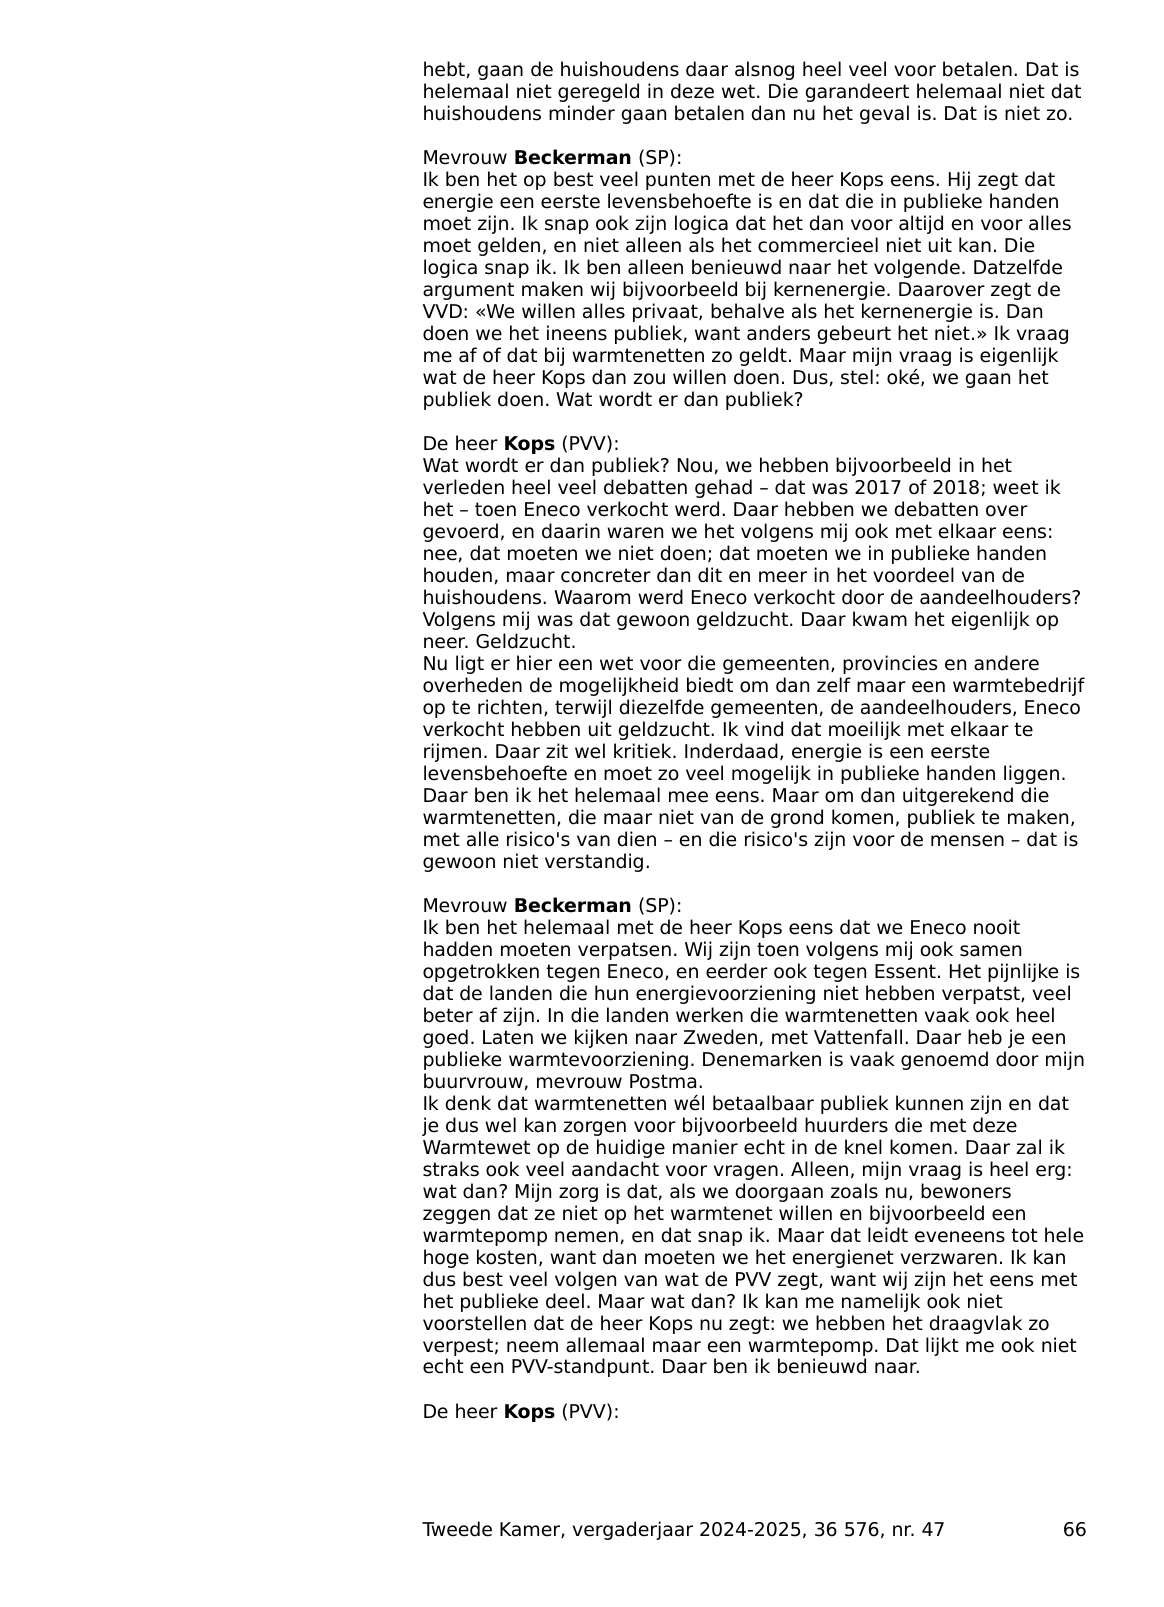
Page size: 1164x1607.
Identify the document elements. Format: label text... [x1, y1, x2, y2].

text Nu ligt er hier een wet voor die gemeenten, provincies en andere overheden de mogelijkheid biedt om dan zelf maar een warmtebedrijf op te richten, terwijl diezelfde gemeenten, de aandeelhouders, Eneco verkocht hebben uit geldzucht. Ik vind dat moeilijk met elkaar te rijmen. Daar zit wel kritiek. Inderdaad, energie is een eerste levensbehoefte en moet zo veel mogelijk in publieke handen liggen. Daar ben ik het helemaal mee eens. Maar om dan uitgerekend die warmtenetten, die maar niet van de grond komen, publiek te maken, met alle risico's van dien – en die risico's zijn voor de mensen – dat is gewoon niet verstandig. [422, 653, 1087, 873]
text Wat wordt er dan publiek? Nou, we hebben bijvoorbeeld in het verleden heel veel debatten gehad – dat was 2017 of 2018; weet ik het – toen Eneco verkocht werd. Daar hebben we debatten over gevoerd, en daarin waren we het volgens mij ook met elkaar eens: nee, dat moeten we niet doen; dat moeten we in publieke handen houden, maar concreter dan dit en meer in het voordeel van de huishoudens. Waarom werd Eneco verkocht door de aandeelhouders? Volgens mij was dat gewoon geldzucht. Daar kwam het eigenlijk op neer. Geldzucht. [422, 455, 1087, 653]
text Mevrouw Beckerman (SP): [422, 147, 1087, 169]
text Mevrouw Beckerman (SP): [422, 895, 1087, 917]
text De heer Kops (PVV): [422, 1401, 1087, 1423]
text Ik denk dat warmtenetten wél betaalbaar publiek kunnen zijn en dat je dus wel kan zorgen voor bijvoorbeeld huurders die met deze Warmtewet op de huidige manier echt in de knel komen. Daar zal ik straks ook veel aandacht voor vragen. Alleen, mijn vraag is heel erg: wat dan? Mijn zorg is dat, als we doorgaan zoals nu, bewoners zeggen dat ze niet op het warmtenet willen en bijvoorbeeld een warmtepomp nemen, en dat snap ik. Maar dat leidt eveneens tot hele hoge kosten, want dan moeten we het energienet verzwaren. Ik kan dus best veel volgen van wat de PVV zegt, want wij zijn het eens met het publieke deel. Maar wat dan? Ik kan me namelijk ook niet voorstellen dat de heer Kops nu zegt: we hebben het draagvlak zo verpest; neem allemaal maar een warmtepomp. Dat lijkt me ook niet echt een PVV-standpunt. Daar ben ik benieuwd naar. [422, 1093, 1087, 1378]
text Ik ben het op best veel punten met de heer Kops eens. Hij zegt dat energie een eerste levensbehoefte is en dat die in publieke handen moet zijn. Ik snap ook zijn logica dat het dan voor altijd en voor alles moet gelden, en niet alleen als het commercieel niet uit kan. Die logica snap ik. Ik ben alleen benieuwd naar het volgende. Datzelfde argument maken wij bijvoorbeeld bij kernenergie. Daarover zegt de VVD: «We willen alles privaat, behalve als het kernenergie is. Dan doen we het ineens publiek, want anders gebeurt het niet.» Ik vraag me af of dat bij warmtenetten zo geldt. Maar mijn vraag is eigenlijk wat de heer Kops dan zou willen doen. Dus, stel: oké, we gaan het publiek doen. Wat wordt er dan publiek? [422, 169, 1087, 411]
text Ik ben het helemaal met de heer Kops eens dat we Eneco nooit hadden moeten verpatsen. Wij zijn toen volgens mij ook samen opgetrokken tegen Eneco, en eerder ook tegen Essent. Het pijnlijke is dat de landen die hun energievoorziening niet hebben verpatst, veel beter af zijn. In die landen werken die warmtenetten vaak ook heel goed. Laten we kijken naar Zweden, met Vattenfall. Daar heb je een publieke warmtevoorziening. Denemarken is vaak genoemd door mijn buurvrouw, mevrouw Postma. [422, 917, 1087, 1093]
text De heer Kops (PVV): [422, 433, 1087, 455]
text hebt, gaan de huishoudens daar alsnog heel veel voor betalen. Dat is helemaal niet geregeld in deze wet. Die garandeert helemaal niet dat huishoudens minder gaan betalen dan nu het geval is. Dat is niet zo. [422, 59, 1087, 125]
